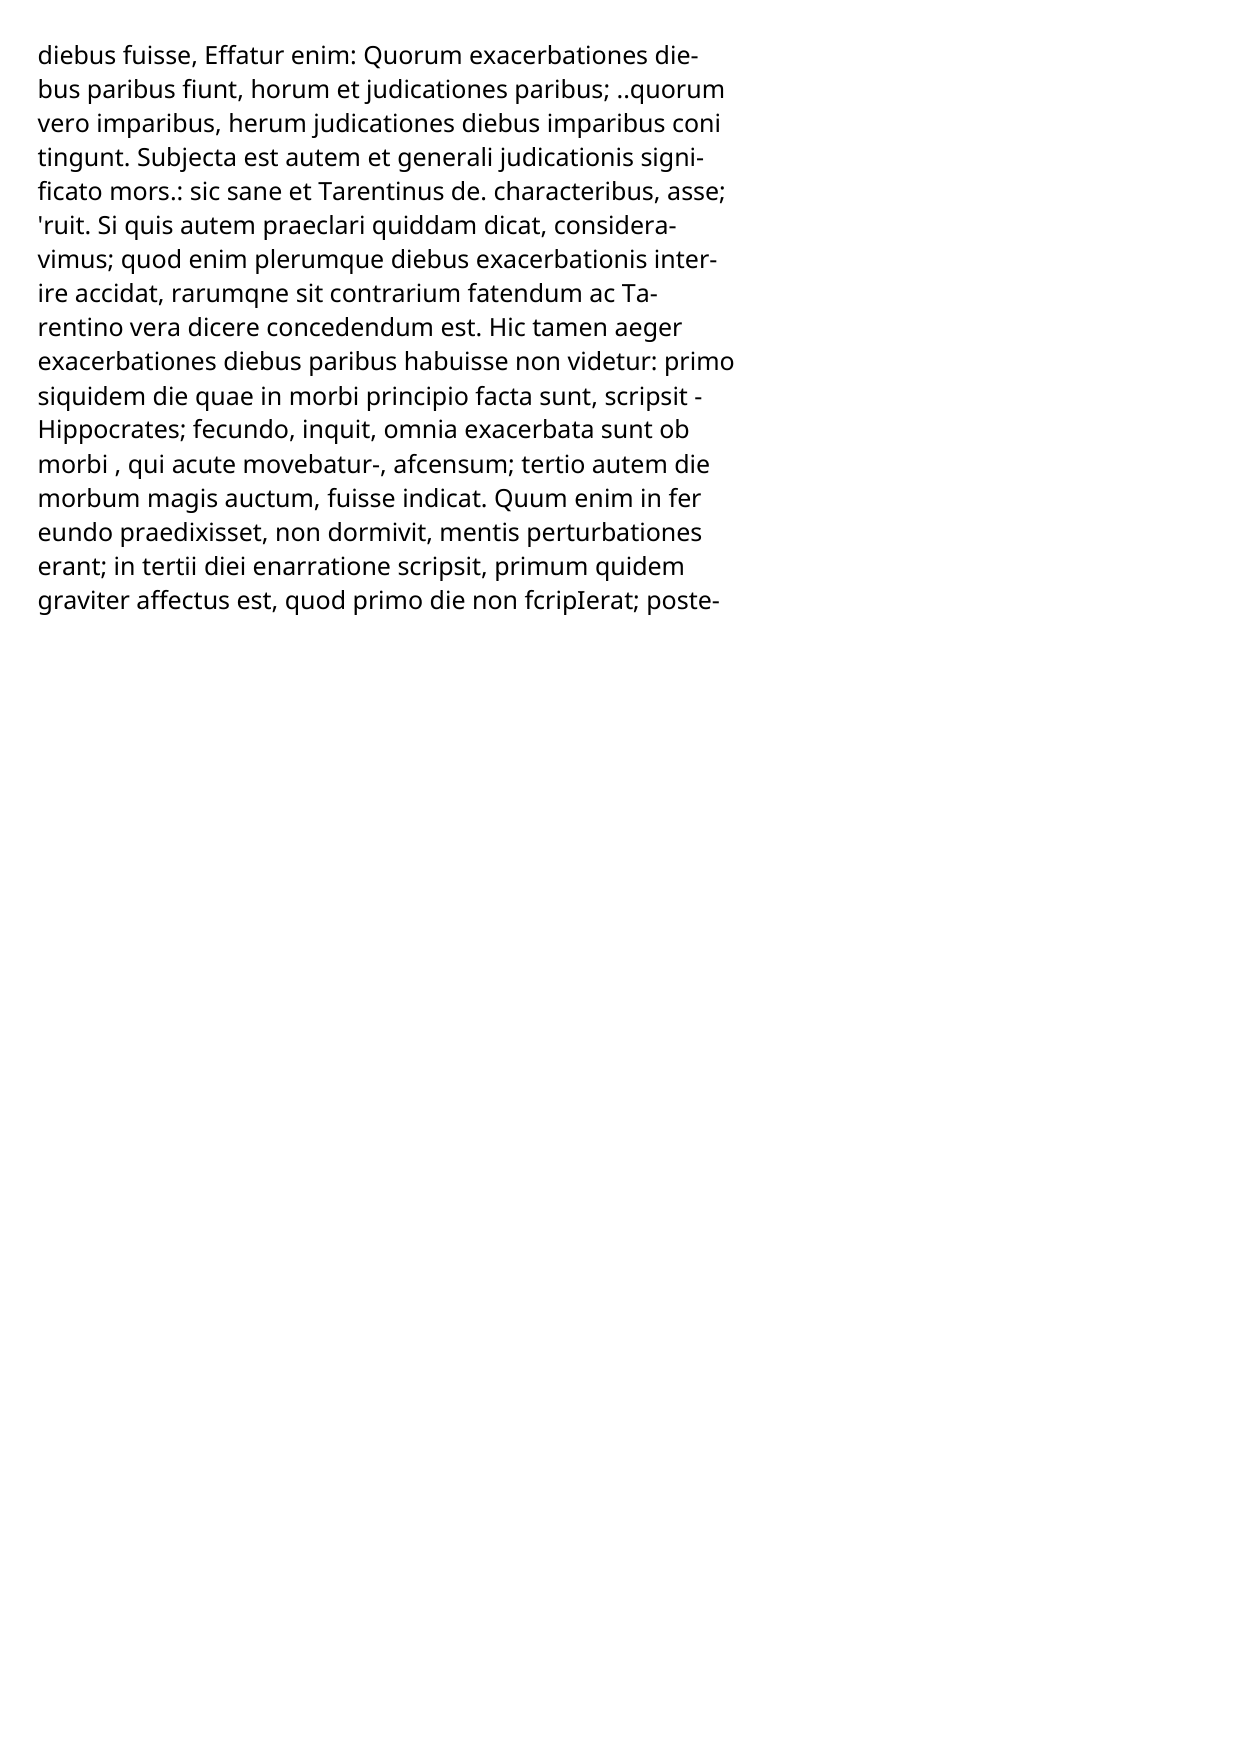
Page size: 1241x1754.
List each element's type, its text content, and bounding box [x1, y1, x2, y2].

text diebus fuisse, Effatur enim: Quorum exacerbationes die- bus paribus fiunt, horum et judicationes paribus; ..quorum vero imparibus, herum judicationes diebus imparibus coni tingunt. Subjecta est autem et generali judicationis signi- ficato mors.: sic sane et Tarentinus de. characteribus, asse; 'ruit. Si quis autem praeclari quiddam dicat, considera- vimus; quod enim plerumque diebus exacerbationis inter- ire accidat, rarumqne sit contrarium fatendum ac Ta- rentino vera dicere concedendum est. Hic tamen aeger exacerbationes diebus paribus habuisse non videtur: primo siquidem die quae in morbi principio facta sunt, scripsit - Hippocrates; fecundo, inquit, omnia exacerbata sunt ob morbi , qui acute movebatur-, afcensum; tertio autem die morbum magis auctum, fuisse indicat. Quum enim in fer eundo praedixisset, non dormivit, mentis perturbationes erant; in tertii diei enarratione scripsit, primum quidem graviter affectus est, quod primo die non fcripIerat; poste- [37, 37, 1203, 617]
